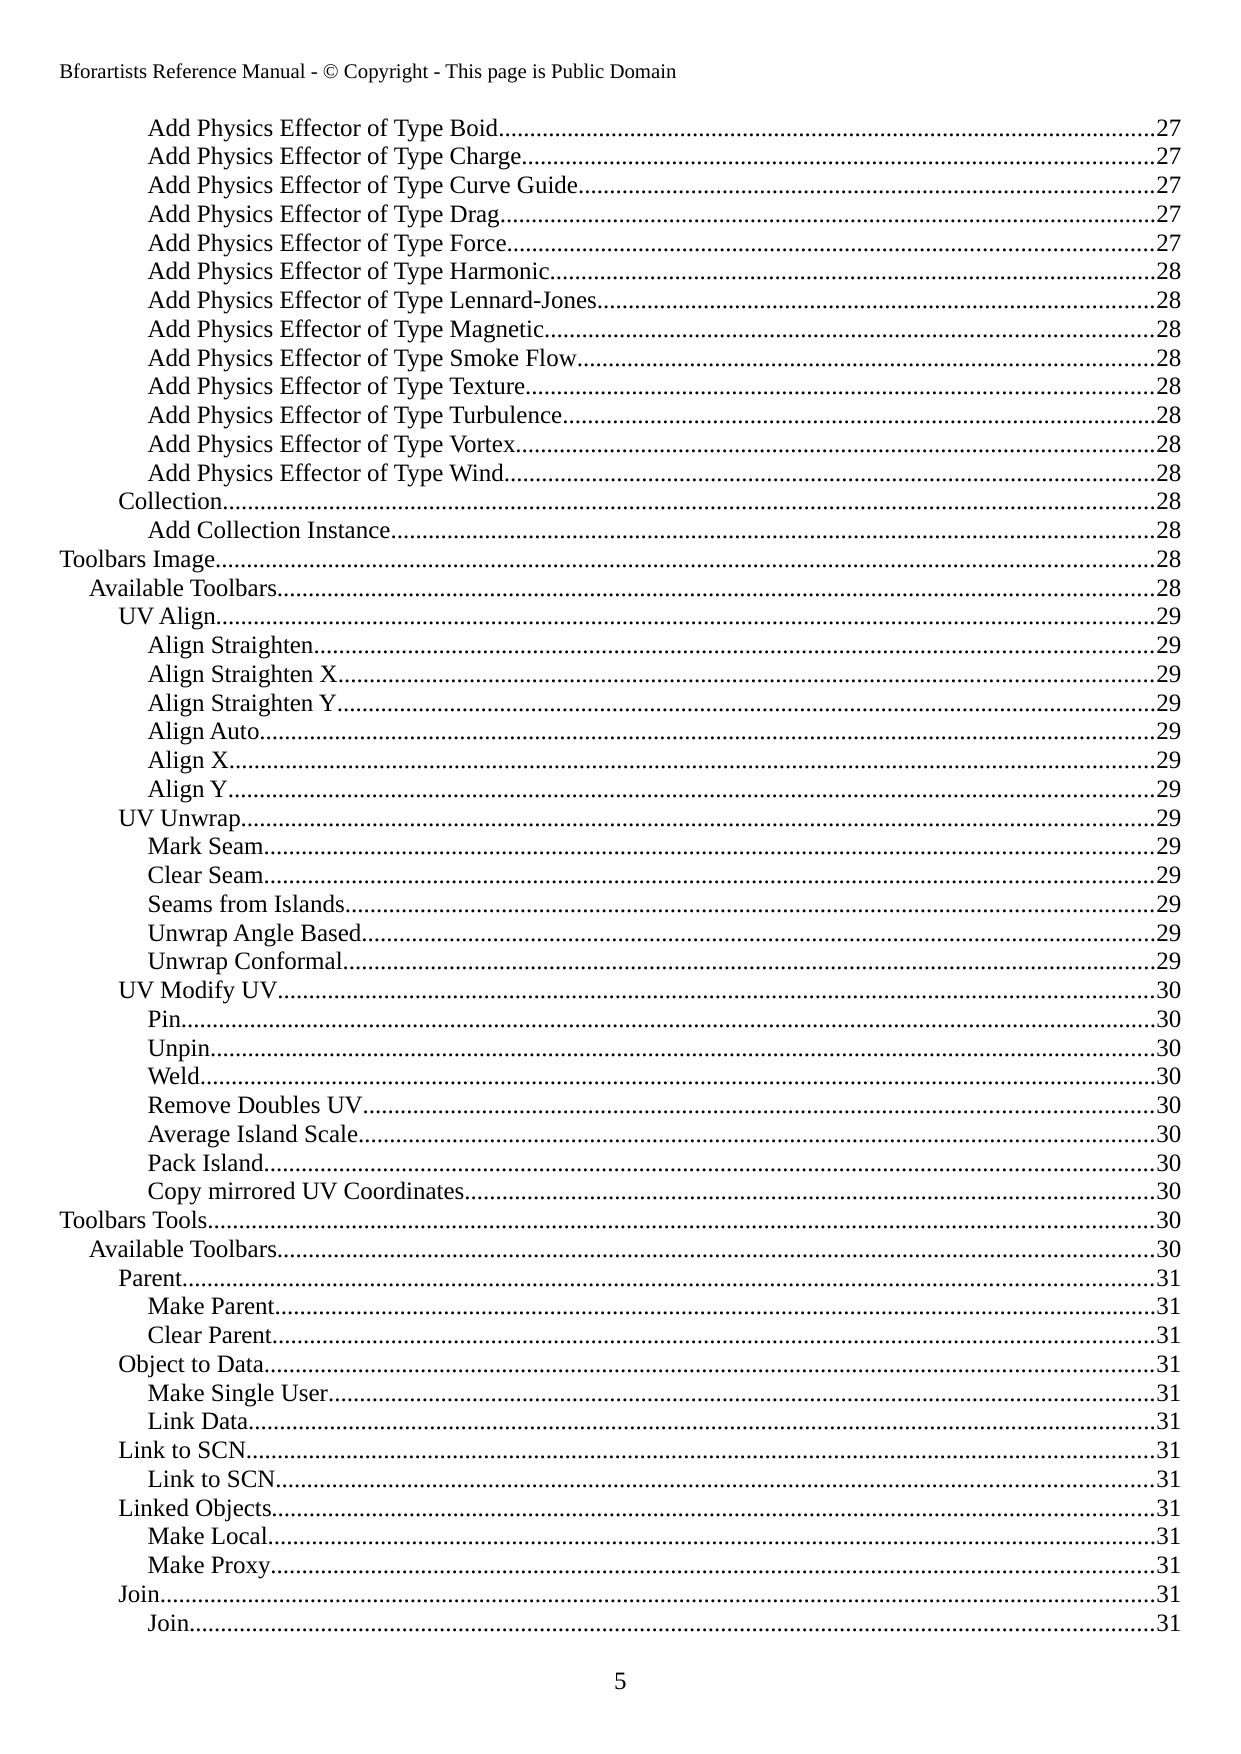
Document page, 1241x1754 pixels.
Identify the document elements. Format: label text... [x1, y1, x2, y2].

text Parent 31 [118, 1263, 1181, 1291]
text Clear Seam 29 [147, 860, 1181, 889]
text Remove Doubles UV 30 [147, 1090, 1181, 1119]
text Add Physics Effector of Type Turbulence 28 [147, 400, 1181, 429]
text Seams from Islands 29 [147, 889, 1181, 918]
text Add Physics Effector of Type Harmonic 28 [147, 256, 1181, 285]
text Add Physics Effector of Type Wind 28 [147, 458, 1181, 486]
text Make Single User 31 [147, 1378, 1181, 1406]
text UV Modify UV 30 [118, 975, 1181, 1004]
text Pack Island 30 [147, 1148, 1181, 1176]
text Add Physics Effector of Type Magnetic 28 [147, 314, 1181, 343]
text Add Physics Effector of Type Charge 27 [147, 141, 1181, 170]
text Add Collection Instance 28 [147, 515, 1181, 544]
text Link to SCN 31 [147, 1464, 1181, 1493]
text Add Physics Effector of Type Drag 27 [147, 199, 1181, 228]
text Add Physics Effector of Type Curve Guide 27 [147, 170, 1181, 199]
text Toolbars Image 28 [59, 544, 1181, 573]
text Link to SCN 31 [118, 1435, 1181, 1464]
text Mark Seam 29 [147, 831, 1181, 860]
text Available Toolbars 28 [88, 573, 1181, 601]
text Add Physics Effector of Type Force 27 [147, 228, 1181, 256]
text Join 31 [118, 1579, 1181, 1608]
text Align X 29 [147, 745, 1181, 774]
text Object to Data 31 [118, 1349, 1181, 1378]
text Unwrap Conformal 29 [147, 946, 1181, 975]
text Linked Objects 31 [118, 1493, 1181, 1521]
text Average Island Scale 30 [147, 1119, 1181, 1148]
text Align Straighten Y 29 [147, 688, 1181, 716]
text Make Local 31 [147, 1521, 1181, 1550]
text Align Straighten X 29 [147, 659, 1181, 688]
text Add Physics Effector of Type Texture 28 [147, 371, 1181, 400]
text Align Straighten 29 [147, 630, 1181, 659]
text UV Align 29 [118, 601, 1181, 630]
text Link Data 31 [147, 1406, 1181, 1435]
text UV Unwrap 29 [118, 803, 1181, 831]
text Unpin 30 [147, 1033, 1181, 1061]
text Add Physics Effector of Type Vortex 28 [147, 429, 1181, 458]
text Align Y 29 [147, 774, 1181, 803]
text Copy mirrored UV Coordinates 30 [147, 1176, 1181, 1205]
text Make Proxy 31 [147, 1550, 1181, 1579]
text Weld 30 [147, 1061, 1181, 1090]
text Add Physics Effector of Type Smoke Flow 28 [147, 343, 1181, 371]
text Available Toolbars 30 [88, 1234, 1181, 1263]
text Align Auto 29 [147, 716, 1181, 745]
text Add Physics Effector of Type Lennard-Jones 28 [147, 285, 1181, 314]
text Unwrap Angle Based 29 [147, 918, 1181, 946]
text Toolbars Tools 30 [59, 1205, 1181, 1234]
text Make Parent 31 [147, 1291, 1181, 1320]
text Clear Parent 31 [147, 1320, 1181, 1349]
text Pin 30 [147, 1004, 1181, 1033]
text Join 31 [147, 1608, 1181, 1636]
text Add Physics Effector of Type Boid 27 [147, 113, 1181, 141]
text Collection 28 [118, 486, 1181, 515]
